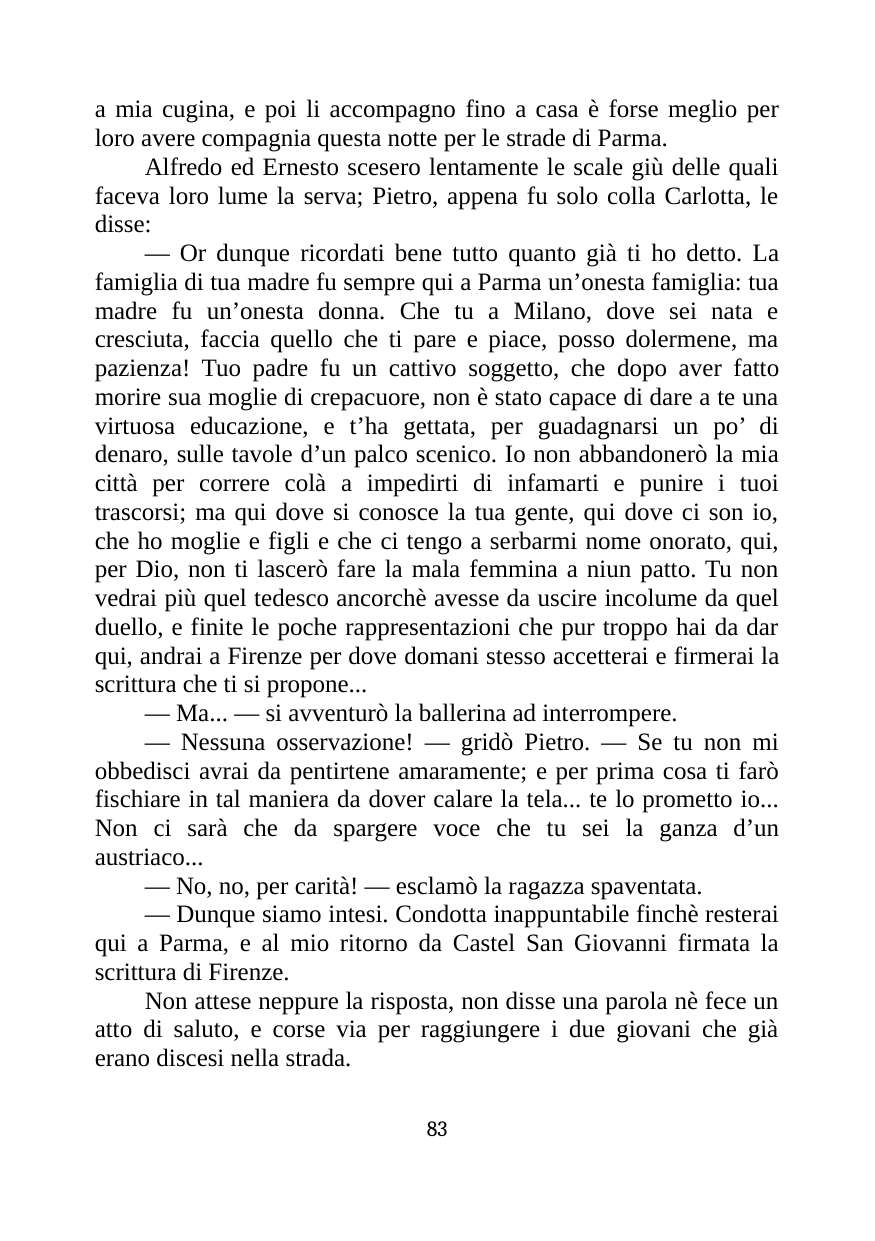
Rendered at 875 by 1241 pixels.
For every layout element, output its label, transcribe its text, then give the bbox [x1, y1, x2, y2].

text — No, no, per carità! — esclamò la ragazza spaventata. [94, 871, 779, 899]
text a mia cugina, e poi li accompagno fino a casa è forse meglio per loro avere compagnia questa notte per le strade di Parma. [94, 94, 779, 152]
text Alfredo ed Ernesto scesero lentamente le scale giù delle quali faceva loro lume la serva; Pietro, appena fu solo colla Carlotta, le disse: [94, 152, 779, 238]
text — Ma... — si avventurò la ballerina ad interrompere. [94, 698, 779, 727]
text — Or dunque ricordati bene tutto quanto già ti ho detto. La famiglia di tua madre fu sempre qui a Parma un’onesta famiglia: tua madre fu un’onesta donna. Che tu a Milano, dove sei nata e cresciuta, faccia quello che ti pare e piace, posso dolermene, ma pazienza! Tuo padre fu un cattivo soggetto, che dopo aver fatto morire sua moglie di crepacuore, non è stato capace di dare a te una virtuosa educazione, e t’ha gettata, per guadagnarsi un po’ di denaro, sulle tavole d’un palco scenico. Io non abbandonerò la mia città per correre colà a impedirti di infamarti e punire i tuoi trascorsi; ma qui dove si conosce la tua gente, qui dove ci son io, che ho moglie e figli e che ci tengo a serbarmi nome onorato, qui, per Dio, non ti lascerò fare la mala femmina a niun patto. Tu non vedrai più quel tedesco ancorchè avesse da uscire incolume da quel duello, e finite le poche rappresentazioni che pur troppo hai da dar qui, andrai a Firenze per dove domani stesso accetterai e firmerai la scrittura che ti si propone... [94, 238, 779, 698]
text Non attese neppure la risposta, non disse una parola nè fece un atto di saluto, e corse via per raggiungere i due giovani che già erano discesi nella strada. [94, 986, 779, 1072]
text — Nessuna osservazione! — gridò Pietro. — Se tu non mi obbedisci avrai da pentirtene amaramente; e per prima cosa ti farò fischiare in tal maniera da dover calare la tela... te lo prometto io... Non ci sarà che da spargere voce che tu sei la ganza d’un austriaco... [94, 727, 779, 871]
text — Dunque siamo intesi. Condotta inappuntabile finchè resterai qui a Parma, e al mio ritorno da Castel San Giovanni firmata la scrittura di Firenze. [94, 899, 779, 986]
